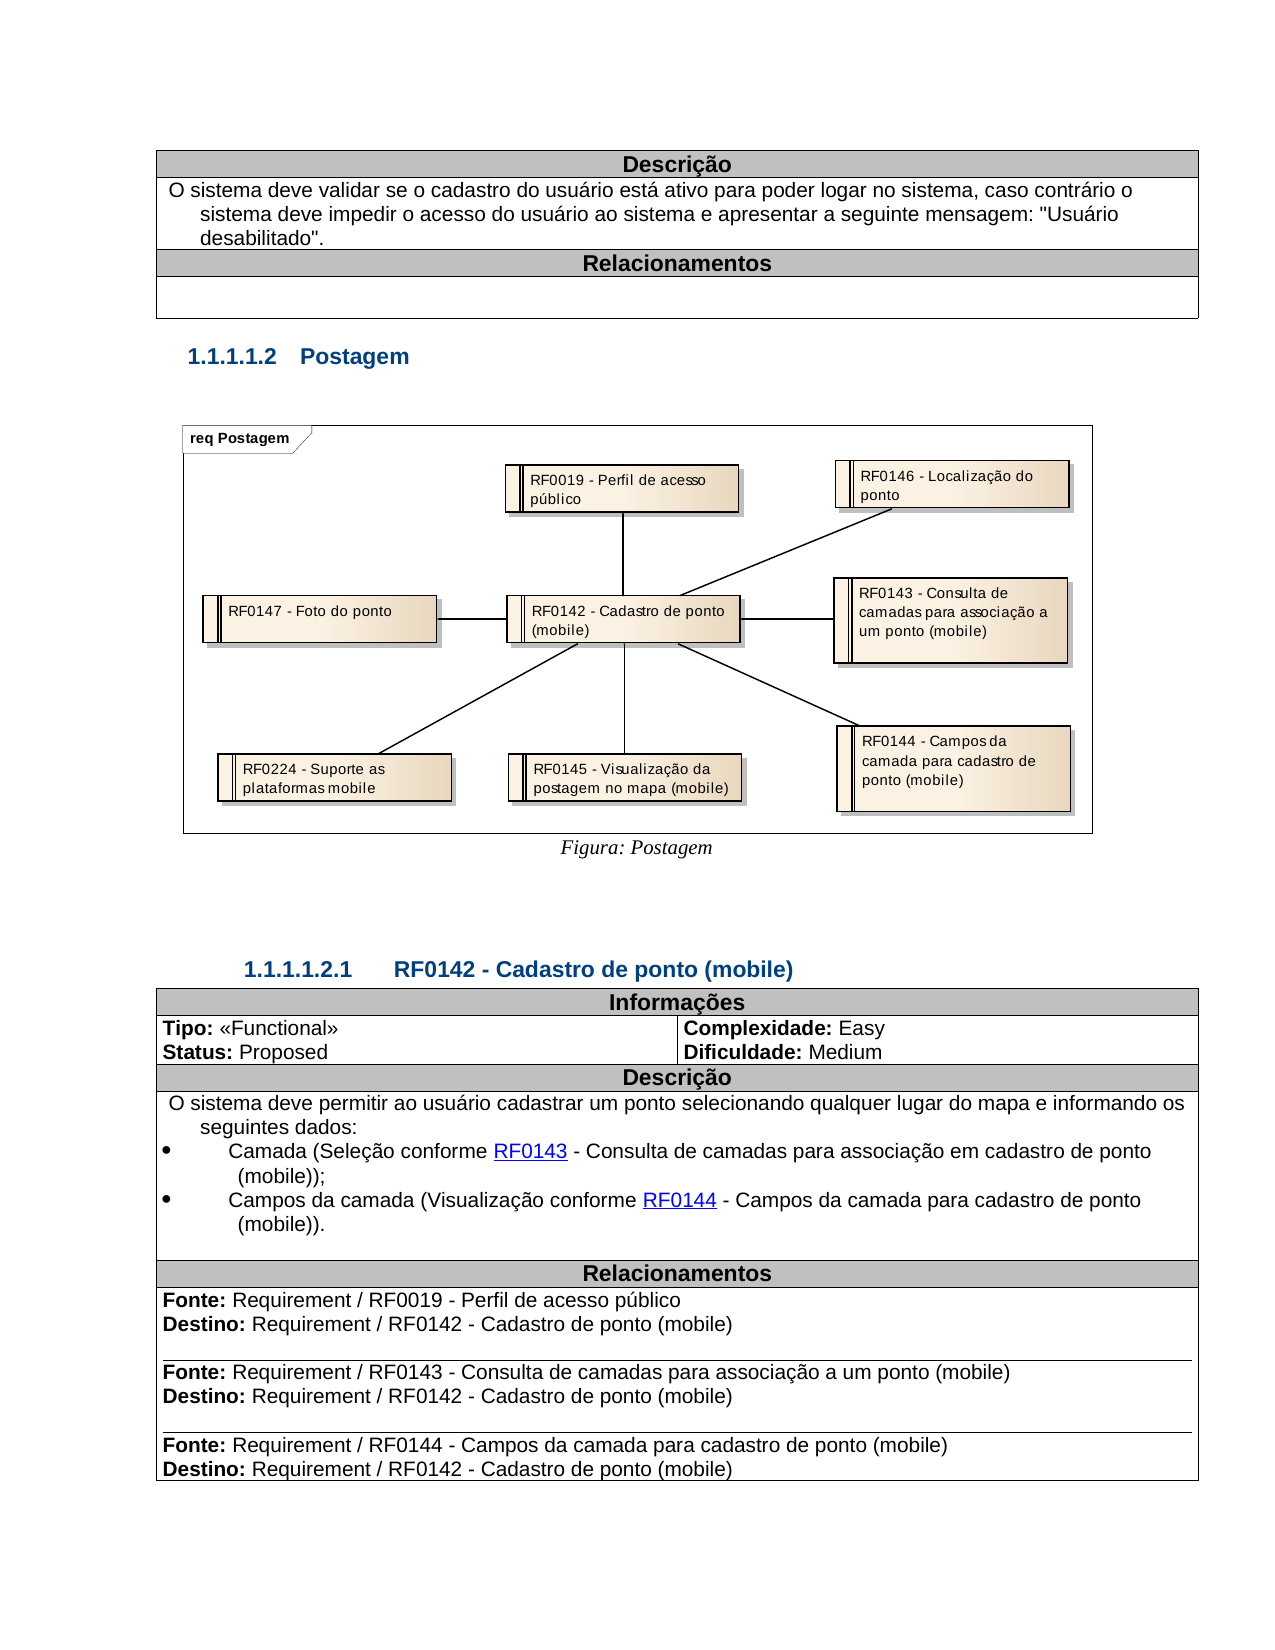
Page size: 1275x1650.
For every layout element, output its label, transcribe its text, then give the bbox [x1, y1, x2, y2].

table_cell [157, 277, 1198, 318]
table_cell O sistema deve permitir ao usuário cadastrar um ponto selecionando qualquer lugar do mapa e informando os seguintes dados: Camada (Seleção conforme RF0143 - Consulta de camadas para associação em cadastro de ponto (mobile)); Campos da camada (Visualização conforme RF0144 - Campos da camada para cadastro de ponto (mobile)). [157, 1092, 1198, 1260]
table_cell Complexidade: Easy Dificuldade: Medium [678, 1016, 1198, 1064]
subtitle Postagem [187, 343, 1125, 370]
subtitle RF0142 - Cadastro de ponto (mobile) [244, 956, 1125, 982]
table_cell Tipo: «Functional» Status: Proposed [157, 1016, 677, 1064]
table_cell Fonte: Requirement / RF0144 - Campos da camada para cadastro de ponto (mobile) Destino: Requirement / RF0142 - Cadastro de ponto (mobile) [163, 1433, 1192, 1480]
table_cell Relacionamentos [157, 1261, 1198, 1287]
table_cell O sistema deve validar se o cadastro do usuário está ativo para poder logar no sistema, caso contrário o sistema deve impedir o acesso do usuário ao sistema e apresentar a seguinte mensagem: "Usuário desabilitado". [157, 178, 1198, 249]
table_cell Descrição [157, 1065, 1198, 1091]
text Figura: Postagem [150, 835, 1125, 859]
table_header Fonte: Requirement / RF0019 - Perfil de acesso público Destino: Requirement / RF0142 - Cadastro de ponto (mobile) [163, 1288, 1192, 1359]
table_cell [157, 1288, 1198, 1480]
table_cell Descrição [157, 151, 1198, 177]
table_cell Fonte: Requirement / RF0143 - Consulta de camadas para associação a um ponto (mobile) Destino: Requirement / RF0142 - Cadastro de ponto (mobile) [163, 1361, 1192, 1432]
table_header Informações [157, 989, 1198, 1015]
table_cell Relacionamentos [157, 250, 1198, 276]
